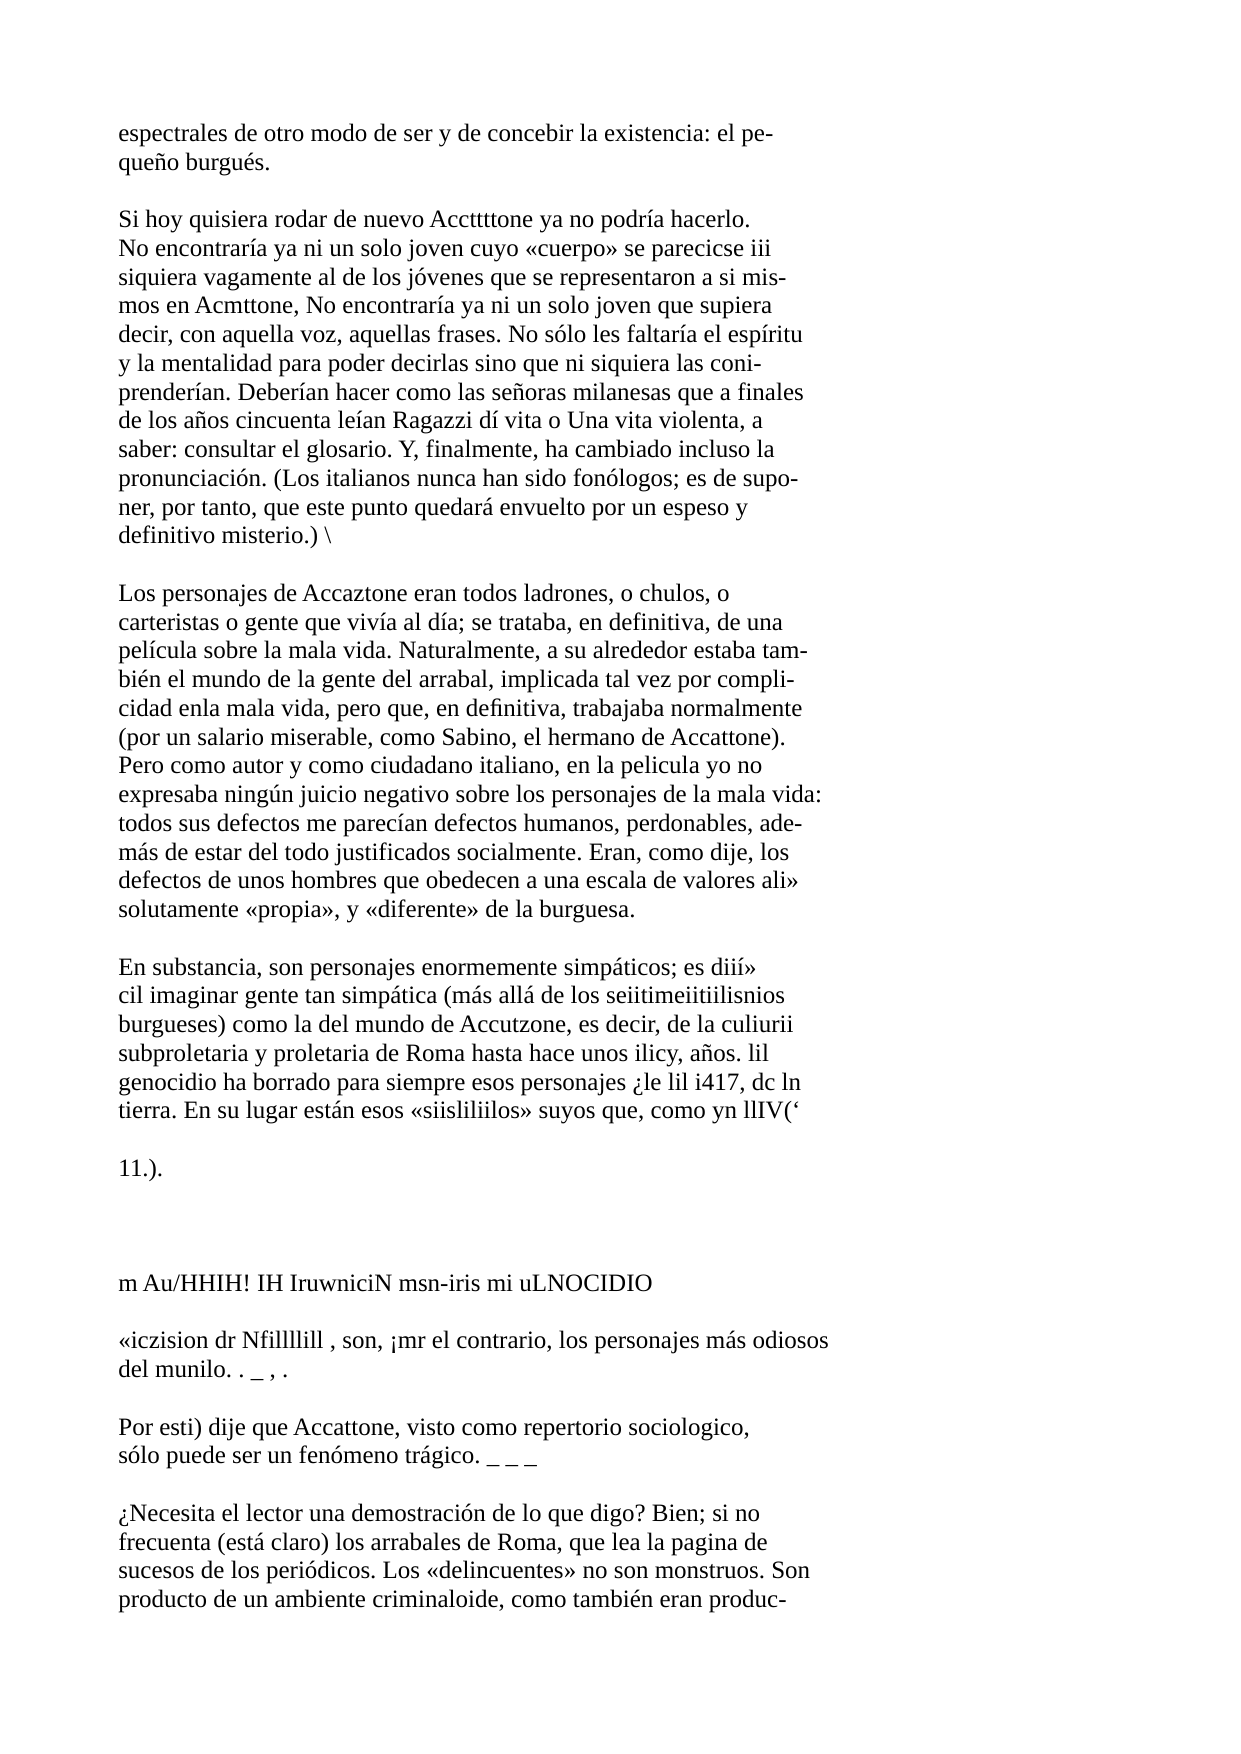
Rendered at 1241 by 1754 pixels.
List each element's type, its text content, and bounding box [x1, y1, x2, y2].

text queño burgués. [118, 147, 1122, 176]
text No encontraría ya ni un solo joven cuyo «cuerpo» se parecicse iii [118, 233, 1122, 262]
text En substancia, son personajes enormemente simpáticos; es diií» [118, 952, 1122, 981]
text producto de un ambiente criminaloide, como también eran produc- [118, 1584, 1122, 1613]
text genocidio ha borrado para siempre esos personajes ¿le lil i417, dc ln [118, 1067, 1122, 1096]
text defectos de unos hombres que obedecen a una escala de valores ali» [118, 866, 1122, 894]
text carteristas o gente que vivía al día; se trataba, en definitiva, de una [118, 607, 1122, 636]
text frecuenta (está claro) los arrabales de Roma, que lea la pagina de [118, 1527, 1122, 1556]
text expresaba ningún juicio negativo sobre los personajes de la mala vida: [118, 779, 1122, 808]
text solutamente «propia», y «diferente» de la burguesa. [118, 894, 1122, 923]
text ner, por tanto, que este punto quedará envuelto por un espeso y [118, 492, 1122, 521]
text 11.). [118, 1153, 1122, 1182]
text pronunciación. (Los italianos nunca han sido fonólogos; es de supo- [118, 463, 1122, 492]
text Si hoy quisiera rodar de nuevo Accttttone ya no podría hacerlo. [118, 204, 1122, 233]
text Pero como autor y como ciudadano italiano, en la pelicula yo no [118, 751, 1122, 779]
text prenderían. Deberían hacer como las señoras milanesas que a finales [118, 377, 1122, 406]
text siquiera vagamente al de los jóvenes que se representaron a si mis- [118, 262, 1122, 291]
text ¿Necesita el lector una demostración de lo que digo? Bien; si no [118, 1498, 1122, 1527]
text m Au/HHIH! IH IruwniciN msn-iris mi uLNOCIDIO [118, 1268, 1122, 1297]
text espectrales de otro modo de ser y de concebir la existencia: el pe- [118, 118, 1122, 147]
text más de estar del todo justificados socialmente. Eran, como dije, los [118, 837, 1122, 866]
text todos sus defectos me parecían defectos humanos, perdonables, ade- [118, 808, 1122, 837]
text (por un salario miserable, como Sabino, el hermano de Accattone). [118, 722, 1122, 751]
text «iczision dr Nfillllill , son, ¡mr el contrario, los personajes más odiosos [118, 1326, 1122, 1354]
text subproletaria y proletaria de Roma hasta hace unos ilicy, años. lil [118, 1038, 1122, 1067]
text decir, con aquella voz, aquellas frases. No sólo les faltaría el espíritu [118, 319, 1122, 348]
text cil imaginar gente tan simpática (más allá de los seiitimeiitiilisnios [118, 981, 1122, 1009]
text burgueses) como la del mundo de Accutzone, es decir, de la culiurii [118, 1009, 1122, 1038]
text y la mentalidad para poder decirlas sino que ni siquiera las coni- [118, 348, 1122, 377]
text sólo puede ser un fenómeno trágico. _ _ _ [118, 1441, 1122, 1469]
text de los años cincuenta leían Ragazzi dí vita o Una vita violenta, a [118, 406, 1122, 434]
text cidad enla mala vida, pero que, en deﬁnitiva, trabajaba normalmente [118, 693, 1122, 722]
text del munilo. . _ , . [118, 1354, 1122, 1383]
text película sobre la mala vida. Naturalmente, a su alrededor estaba tam- [118, 636, 1122, 664]
text tierra. En su lugar están esos «siisliliilos» suyos que, como yn llIV(‘ [118, 1096, 1122, 1124]
text mos en Acmttone, No encontraría ya ni un solo joven que supiera [118, 291, 1122, 319]
text definitivo misterio.) \ [118, 521, 1122, 549]
text sucesos de los periódicos. Los «delincuentes» no son monstruos. Son [118, 1556, 1122, 1584]
text Por esti) dije que Accattone, visto como repertorio sociologico, [118, 1412, 1122, 1441]
text saber: consultar el glosario. Y, finalmente, ha cambiado incluso la [118, 434, 1122, 463]
text bién el mundo de la gente del arrabal, implicada tal vez por compli- [118, 664, 1122, 693]
text Los personajes de Accaztone eran todos ladrones, o chulos, o [118, 578, 1122, 607]
